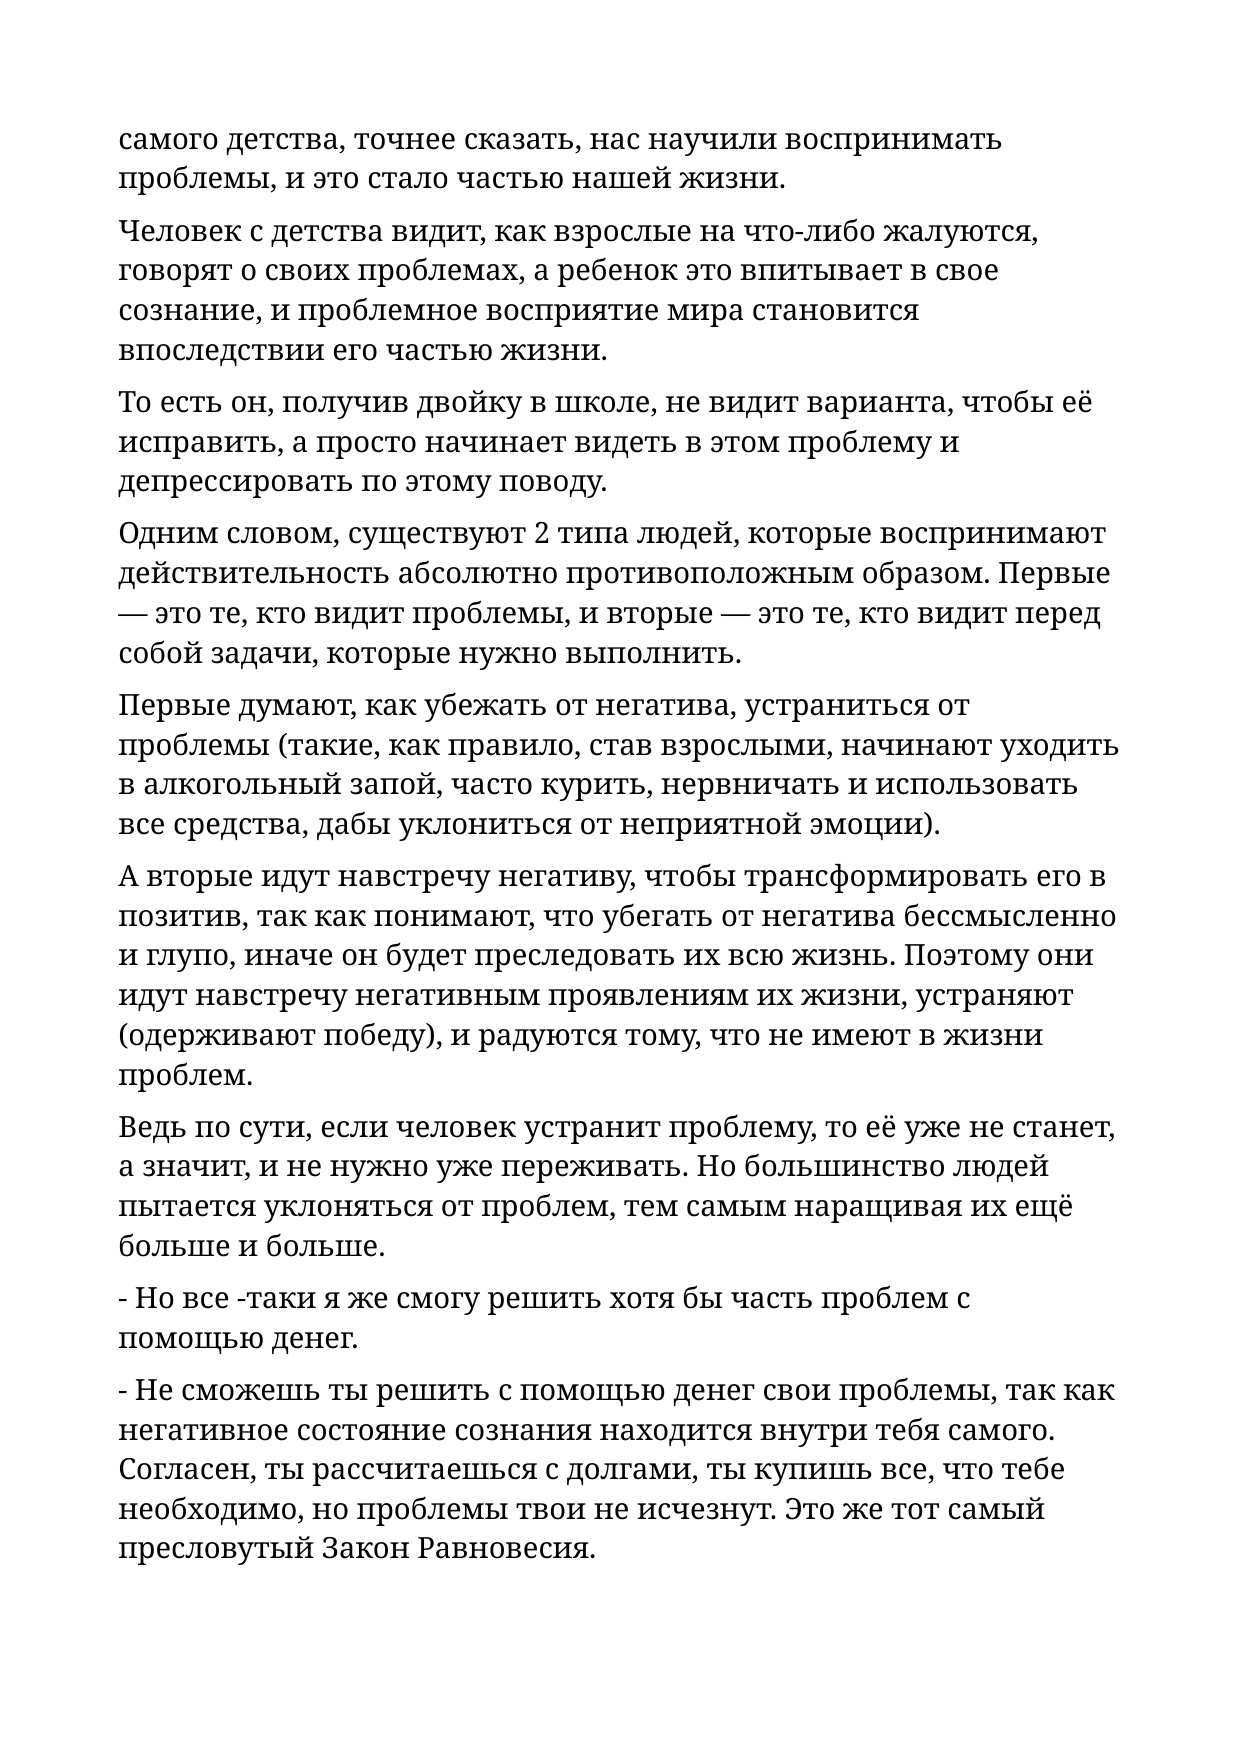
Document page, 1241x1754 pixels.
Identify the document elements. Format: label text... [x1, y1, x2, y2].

text Первые думают, как убежать от негатива, устраниться от проблемы (такие, как правило, став взрослыми, начинают уходить в алкогольный запой, часто курить, нервничать и использовать все средства, дабы уклониться от неприятной эмоции). [118, 684, 1122, 843]
text - Но все -таки я же смогу решить хотя бы часть проблем с помощью денег. [118, 1277, 1122, 1357]
text А вторые идут навстречу негативу, чтобы трансформировать его в позитив, так как понимают, что убегать от негатива бессмысленно и глупо, иначе он будет преследовать их всю жизнь. Поэтому они идут навстречу негативным проявлениям их жизни, устраняют (одерживают победу), и радуются тому, что не имеют в жизни проблем. [118, 855, 1122, 1093]
text Ведь по сути, если человек устранит проблему, то её уже не станет, а значит, и не нужно уже переживать. Но большинство людей пытается уклоняться от проблем, тем самым наращивая их ещё больше и больше. [118, 1106, 1122, 1265]
text - Не сможешь ты решить с помощью денег свои проблемы, так как негативное состояние сознания находится внутри тебя самого. Согласен, ты рассчитаешься с долгами, ты купишь все, что тебе необходимо, но проблемы твои не исчезнут. Это же тот самый пресловутый Закон Равновесия. [118, 1369, 1122, 1567]
text Одним словом, существуют 2 типа людей, которые воспринимают действительность абсолютно противоположным образом. Первые — это те, кто видит проблемы, и вторые — это те, кто видит перед собой задачи, которые нужно выполнить. [118, 513, 1122, 672]
text То есть он, получив двойку в школе, не видит варианта, чтобы её исправить, а просто начинает видеть в этом проблему и депрессировать по этому поводу. [118, 381, 1122, 500]
text самого детства, точнее сказать, нас научили воспринимать проблемы, и это стало частью нашей жизни. [118, 118, 1122, 197]
text Человек с детства видит, как взрослые на что-либо жалуются, говорят о своих проблемах, а ребенок это впитывает в свое сознание, и проблемное восприятие мира становится впоследствии его частью жизни. [118, 210, 1122, 369]
